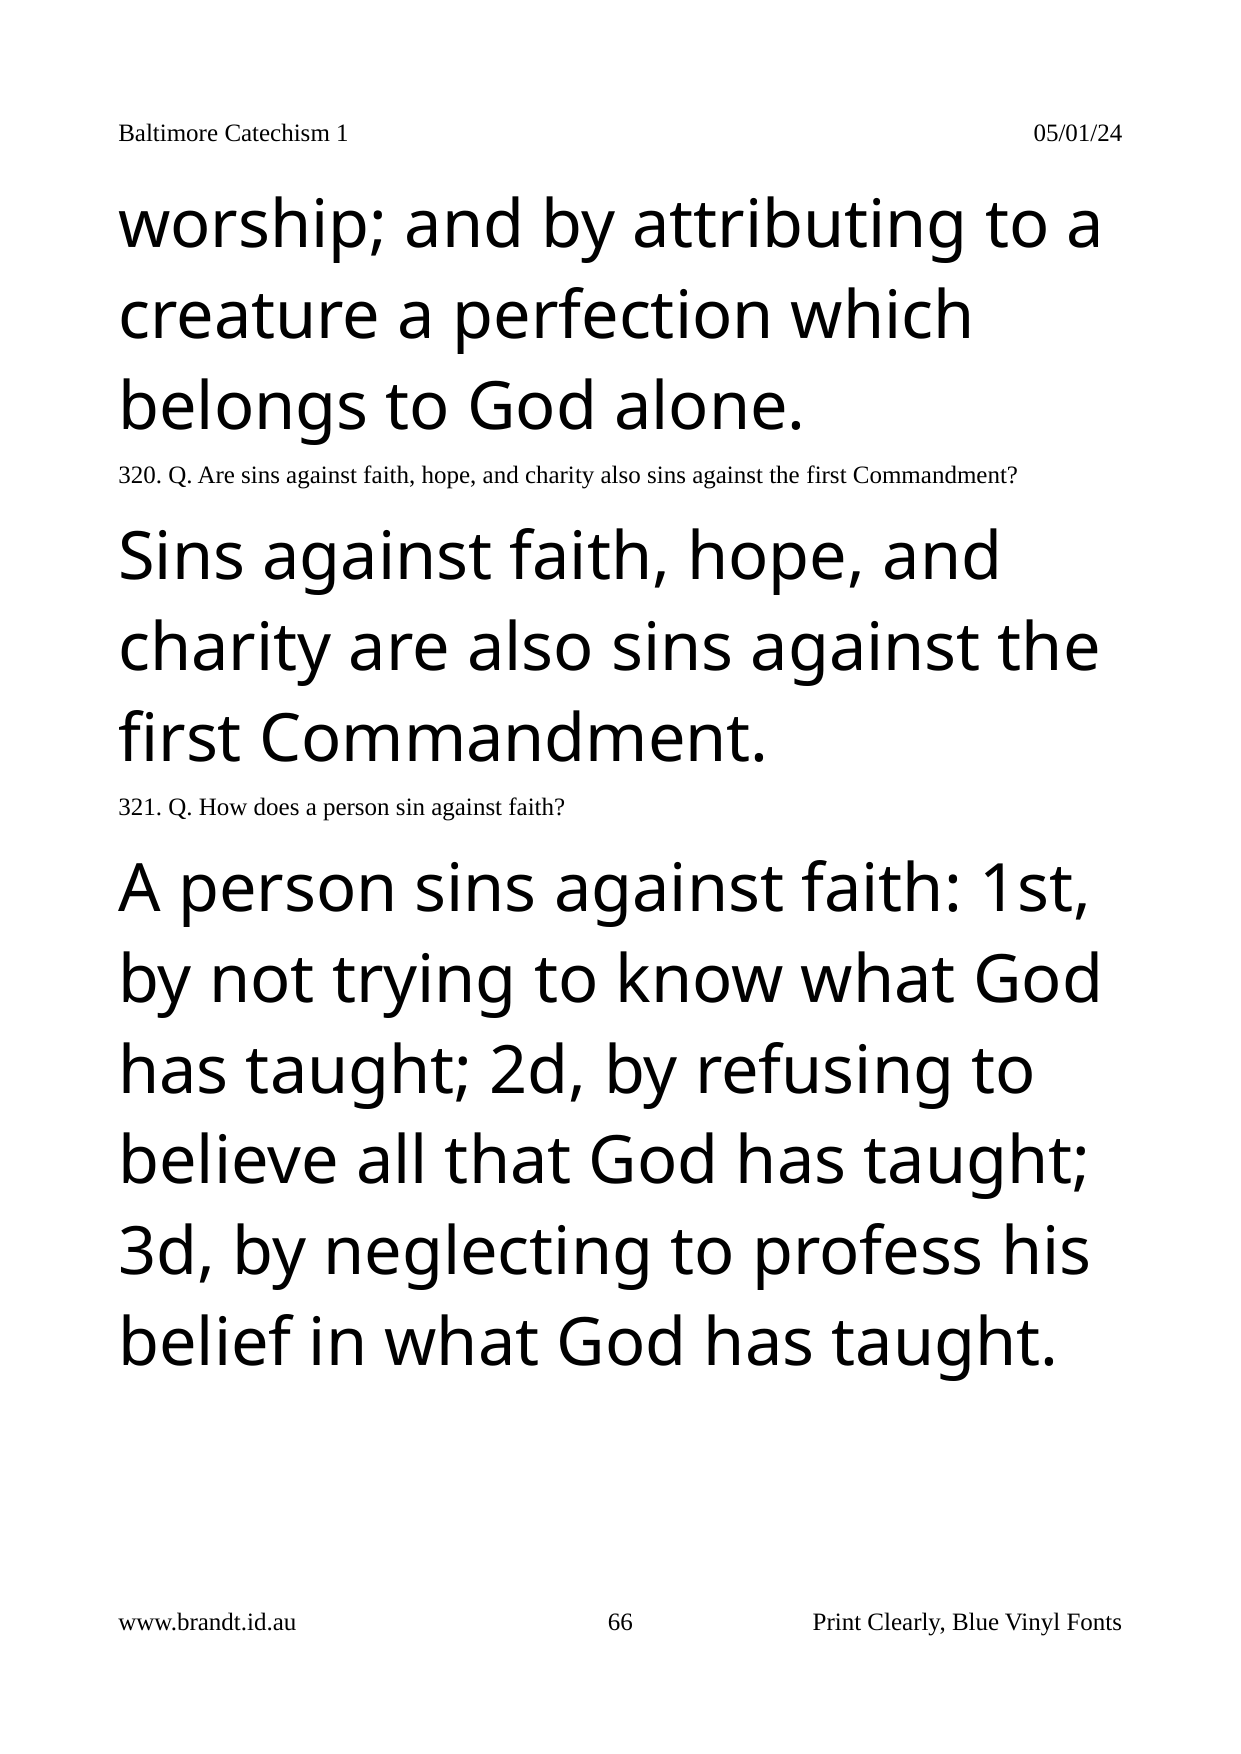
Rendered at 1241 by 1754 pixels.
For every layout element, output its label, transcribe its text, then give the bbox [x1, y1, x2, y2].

text 321. Q. How does a person sin against faith? [118, 792, 1122, 821]
text Sins against faith, hope, and charity are also sins against the first Commandment. [118, 508, 1122, 781]
text A person sins against faith: 1st, by not trying to know what God has taught; 2d, by refusing to believe all that God has taught; 3d, by neglecting to profess his belief in what God has taught. [118, 840, 1122, 1385]
text worship; and by attributing to a creature a perfection which belongs to God alone. [118, 176, 1122, 449]
text 320. Q. Are sins against faith, hope, and charity also sins against the first Commandment? [118, 461, 1122, 489]
